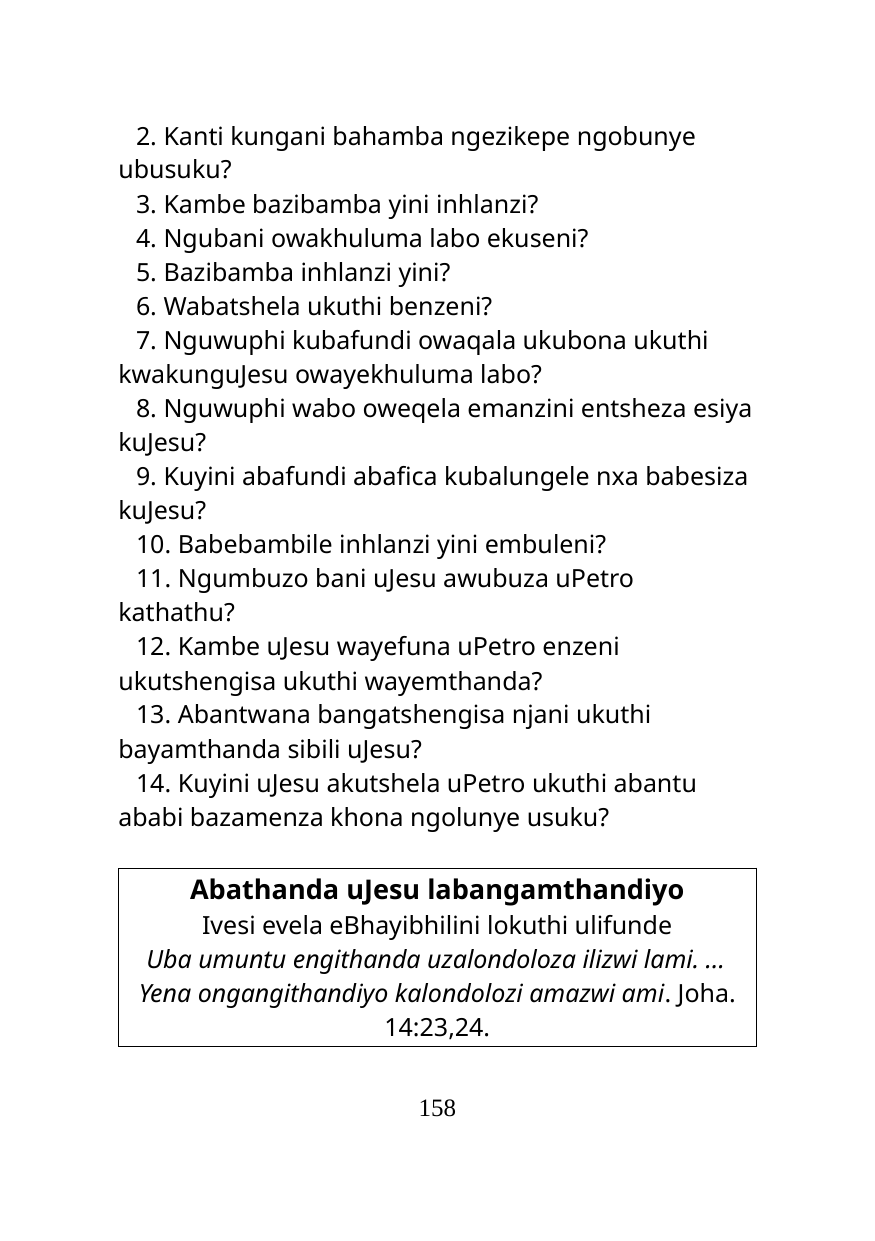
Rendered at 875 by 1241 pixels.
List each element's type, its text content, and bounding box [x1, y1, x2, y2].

list Kambe bazibamba yini inhlanzi? [118, 186, 756, 220]
text Uba umuntu engithanda uzalondoloza ilizwi lami. ... Yena ongangithandiyo kalondolozi amazwi ami. Joha. 14:23,24. [119, 938, 756, 1046]
list Kanti kungani bahamba ngezikepe ngobunye ubusuku? [118, 118, 756, 186]
list Babebambile inhlanzi yini embuleni? [118, 527, 756, 561]
list Ngumbuzo bani uJesu awubuza uPetro kathathu? [118, 561, 756, 629]
list Nguwuphi kubafundi owaqala ukubona ukuthi kwakunguJesu owayekhuluma labo? [118, 322, 756, 391]
list Ngubani owakhuluma labo ekuseni? [118, 220, 756, 254]
list Bazibamba inhlanzi yini? [118, 254, 756, 288]
list Nguwuphi wabo oweqela emanzini entsheza esiya kuJesu? [118, 391, 756, 459]
list Kuyini uJesu akutshela uPetro ukuthi abantu ababi bazamenza khona ngolunye usuku? [118, 765, 756, 833]
list Abantwana bangatshengisa njani ukuthi bayamthanda sibili uJesu? [118, 697, 756, 765]
text Ivesi evela eBhayibhilini lokuthi ulifunde [119, 904, 756, 938]
text Abathanda uJesu labangamthandiyo [119, 869, 756, 904]
list Wabatshela ukuthi benzeni? [118, 288, 756, 322]
list Kambe uJesu wayefuna uPetro enzeni ukutshengisa ukuthi wayemthanda? [118, 629, 756, 697]
list Kuyini abafundi abafica kubalungele nxa babesiza kuJesu? [118, 459, 756, 527]
